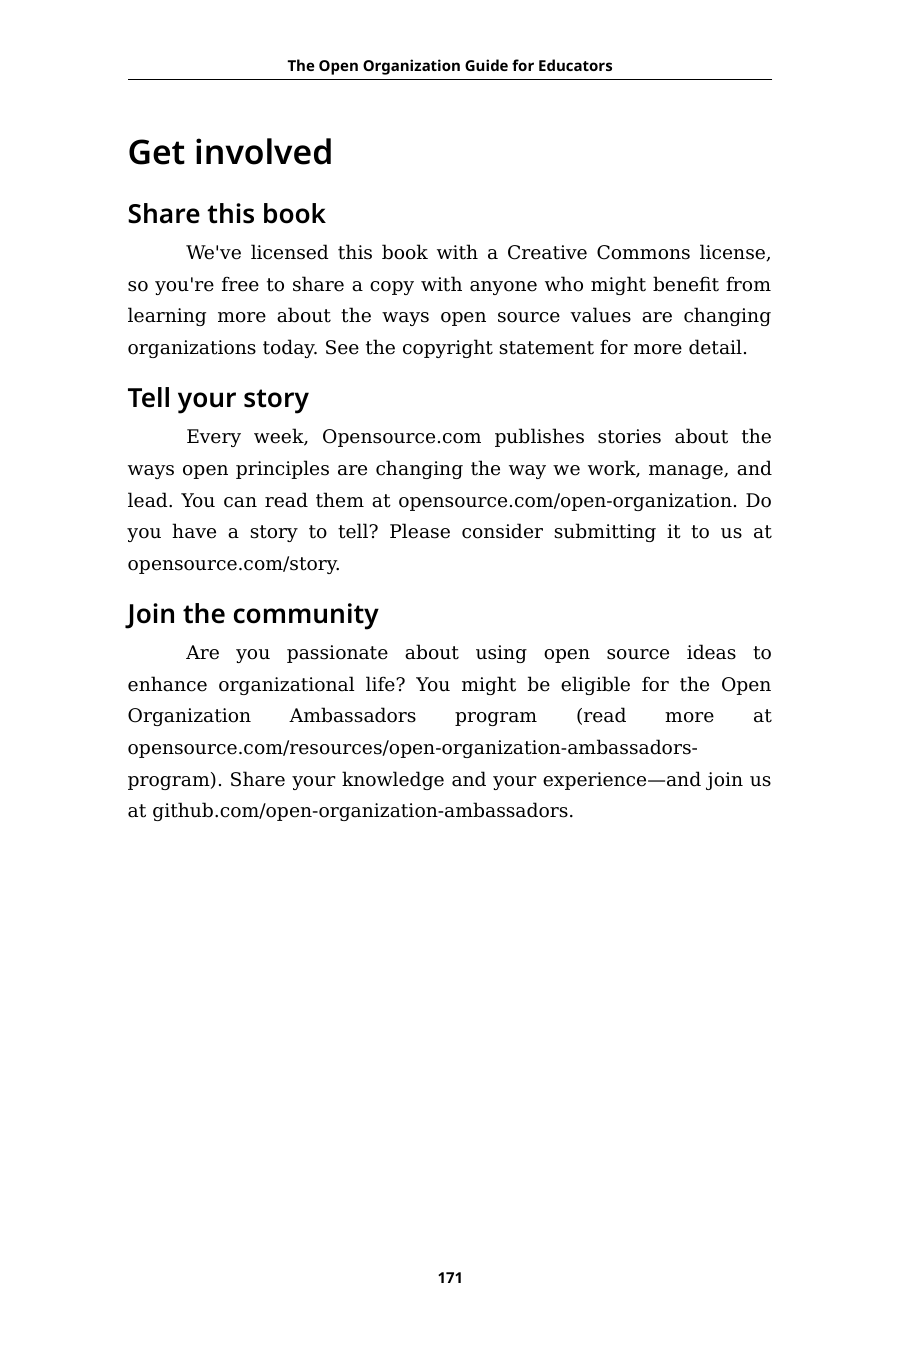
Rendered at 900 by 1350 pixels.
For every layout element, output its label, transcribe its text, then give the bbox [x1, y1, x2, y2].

text We've licensed this book with a Creative Commons license, so you're free to share a copy with anyone who might benefit from learning more about the ways open source values are changing organizations today. See the copyright statement for more detail. [127, 242, 772, 359]
subtitle Tell your story [127, 383, 772, 414]
text Are you passionate about using open source ideas to enhance organizational life? You might be eligible for the Open Organization Ambassadors program (read more at opensource.com/resources/open-organization-ambassadors-program). Share your knowledge and your experience—and join us at github.com/open-organization-ambassadors. [127, 642, 772, 822]
text Every week, Opensource.com publishes stories about the ways open principles are changing the way we work, manage, and lead. You can read them at opensource.com/open-organization. Do you have a story to tell? Please consider submitting it to us at opensource.com/story. [127, 426, 772, 575]
subtitle Share this book [127, 199, 772, 230]
subtitle Get involved [127, 133, 772, 172]
subtitle Join the community [127, 599, 772, 629]
